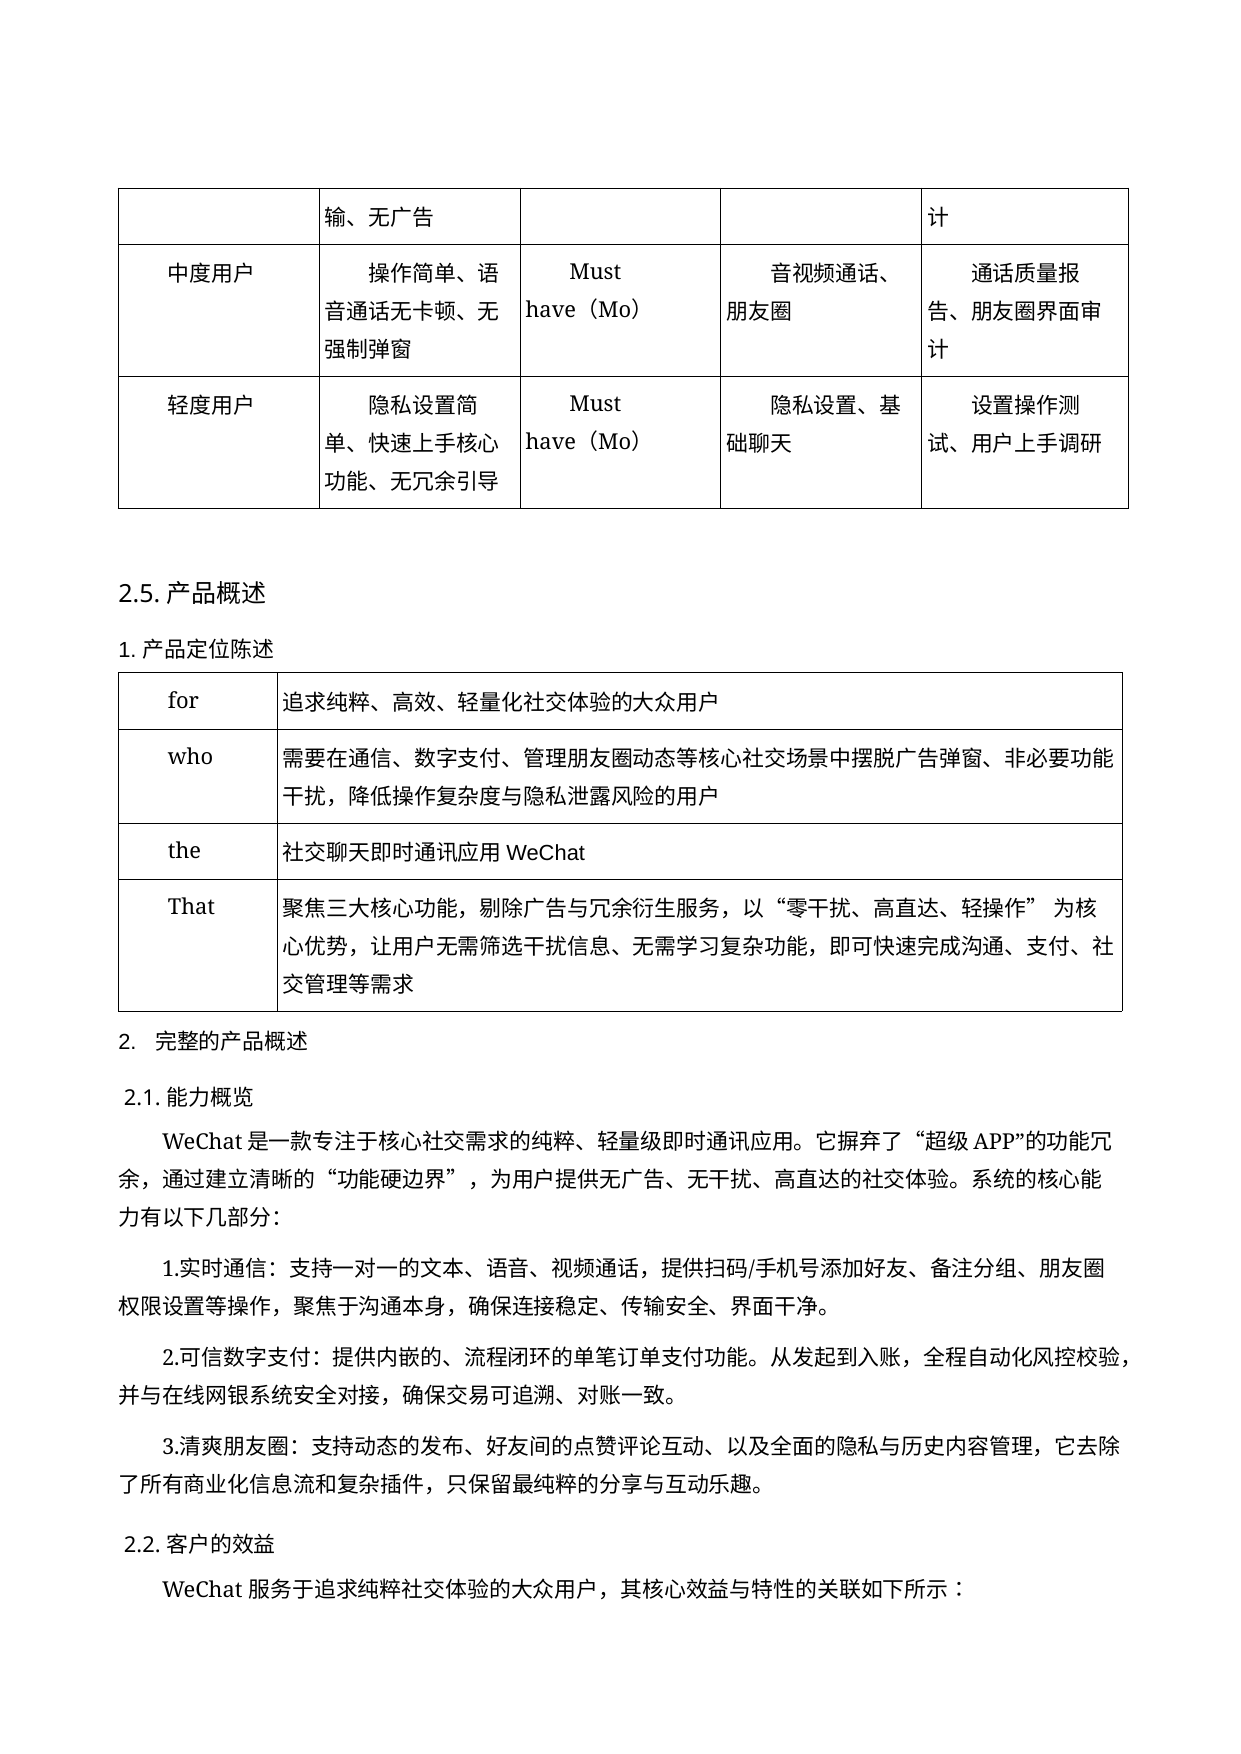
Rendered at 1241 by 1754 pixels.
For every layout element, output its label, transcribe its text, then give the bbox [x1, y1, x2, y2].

table_cell 隐私设置、基础聊天 [721, 377, 921, 508]
table_cell who [119, 730, 277, 822]
table_cell 计 [922, 189, 1128, 244]
subtitle 客户的效益 [118, 1527, 1122, 1559]
table_cell 轻度用户 [119, 377, 319, 508]
subtitle 完整的产品概述 [118, 1022, 1122, 1057]
table_cell the [119, 824, 277, 879]
table_cell 通话质量报告、朋友圈界面审计 [922, 245, 1128, 376]
table_cell 聚焦三大核心功能，剔除广告与冗余衍生服务，以“零干扰、高直达、轻操作” 为核心优势，让用户无需筛选干扰信息、无需学习复杂功能，即可快速完成沟通、支付、社交管理等需求 [278, 880, 1122, 1011]
text 3.清爽朋友圈：支持动态的发布、好友间的点赞评论互动、以及全面的隐私与历史内容管理，它去除了所有商业化信息流和复杂插件，只保留最纯粹的分享与互动乐趣。 [118, 1429, 1122, 1498]
table_cell [721, 189, 921, 244]
table_cell That [119, 880, 277, 1011]
table_cell 设置操作测试、用户上手调研 [922, 377, 1128, 508]
subtitle 能力概览 [118, 1079, 1122, 1111]
table_cell Must have（Mo） [521, 377, 720, 508]
table_cell Must have（Mo） [521, 245, 720, 376]
text 1.实时通信：支持一对一的文本、语音、视频通话，提供扫码/手机号添加好友、备注分组、朋友圈权限设置等操作，聚焦于沟通本身，确保连接稳定、传输安全、界面干净。 [118, 1251, 1122, 1321]
text 2.可信数字支付：提供内嵌的、流程闭环的单笔订单支付功能。从发起到入账，全程自动化风控校验，并与在线网银系统安全对接，确保交易可追溯、对账一致。 [118, 1340, 1122, 1409]
subtitle 产品概述 [118, 574, 1122, 610]
table_header 追求纯粹、高效、轻量化社交体验的大众用户 [278, 673, 1122, 728]
table_cell 音视频通话、朋友圈 [721, 245, 921, 376]
subtitle 产品定位陈述 [118, 629, 1122, 665]
table_cell 社交聊天即时通讯应用 WeChat [278, 824, 1122, 879]
table_cell 中度用户 [119, 245, 319, 376]
table_cell [119, 189, 319, 244]
table_cell 操作简单、语音通话无卡顿、无强制弹窗 [320, 245, 520, 376]
table_cell [521, 189, 720, 244]
text WeChat是一款专注于核心社交需求的纯粹、轻量级即时通讯应用。它摒弃了“超级APP”的功能冗余，通过建立清晰的“功能硬边界”，为用户提供无广告、无干扰、高直达的社交体验。系统的核心能力有以下几部分： [118, 1124, 1122, 1232]
table_header for [119, 673, 277, 728]
table_cell 需要在通信、数字支付、管理朋友圈动态等核心社交场景中摆脱广告弹窗、非必要功能干扰，降低操作复杂度与隐私泄露风险的用户 [278, 730, 1122, 822]
table_cell 输、无广告 [320, 189, 520, 244]
text WeChat 服务于追求纯粹社交体验的大众用户，其核心效益与特性的关联如下所示： [118, 1572, 1122, 1604]
table_cell 隐私设置简单、快速上手核心功能、无冗余引导 [320, 377, 520, 508]
